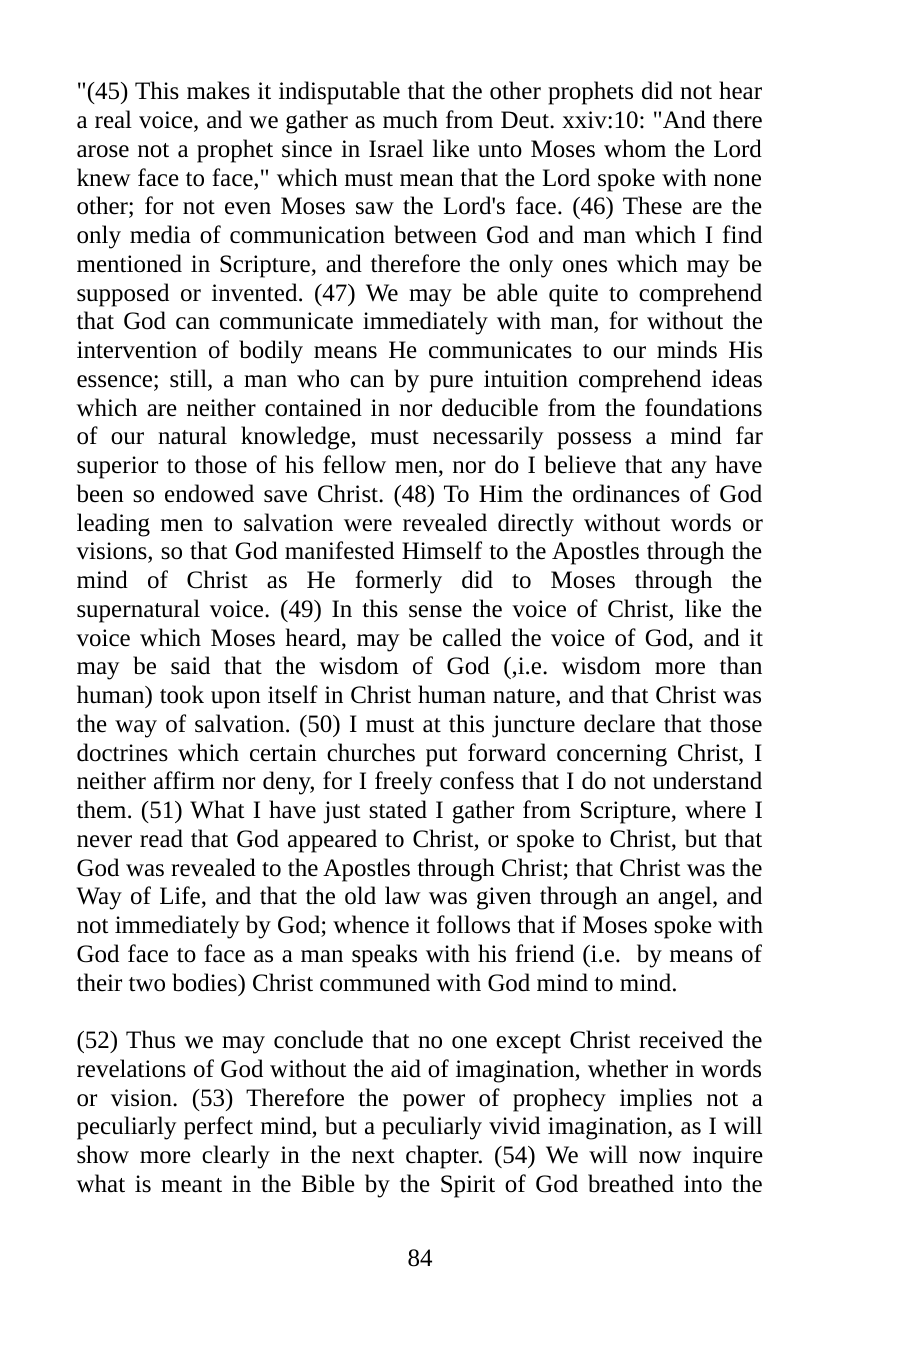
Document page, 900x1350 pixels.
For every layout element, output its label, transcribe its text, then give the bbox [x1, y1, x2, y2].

text (52) Thus we may conclude that no one except Christ received the revelations of God without the aid of imagination, whether in words or vision. (53) Therefore the power of prophecy implies not a peculiarly perfect mind, but a peculiarly vivid imagination, as I will show more clearly in the next chapter. (54) We will now inquire what is meant in the Bible by the Spirit of God breathed into the [76, 1025, 763, 1198]
text "(45) This makes it indisputable that the other prophets did not hear a real voice, and we gather as much from Deut. xxiv:10: "And there arose not a prophet since in Israel like unto Moses whom the Lord knew face to face," which must mean that the Lord spoke with none other; for not even Moses saw the Lord's face. (46) These are the only media of communication between God and man which I find mentioned in Scripture, and therefore the only ones which may be supposed or invented. (47) We may be able quite to comprehend that God can communicate immediately with man, for without the intervention of bodily means He communicates to our minds His essence; still, a man who can by pure intuition comprehend ideas which are neither contained in nor deducible from the foundations of our natural knowledge, must necessarily possess a mind far superior to those of his fellow men, nor do I believe that any have been so endowed save Christ. (48) To Him the ordinances of God leading men to salvation were revealed directly without words or visions, so that God manifested Himself to the Apostles through the mind of Christ as He formerly did to Moses through the supernatural voice. (49) In this sense the voice of Christ, like the voice which Moses heard, may be called the voice of God, and it may be said that the wisdom of God (,i.e. wisdom more than human) took upon itself in Christ human nature, and that Christ was the way of salvation. (50) I must at this juncture declare that those doctrines which certain churches put forward concerning Christ, I neither affirm nor deny, for I freely confess that I do not understand them. (51) What I have just stated I gather from Scripture, where I never read that God appeared to Christ, or spoke to Christ, but that God was revealed to the Apostles through Christ; that Christ was the Way of Life, and that the old law was given through an angel, and not immediately by God; whence it follows that if Moses spoke with God face to face as a man speaks with his friend (i.e. by means of their two bodies) Christ communed with God mind to mind. [76, 76, 763, 996]
